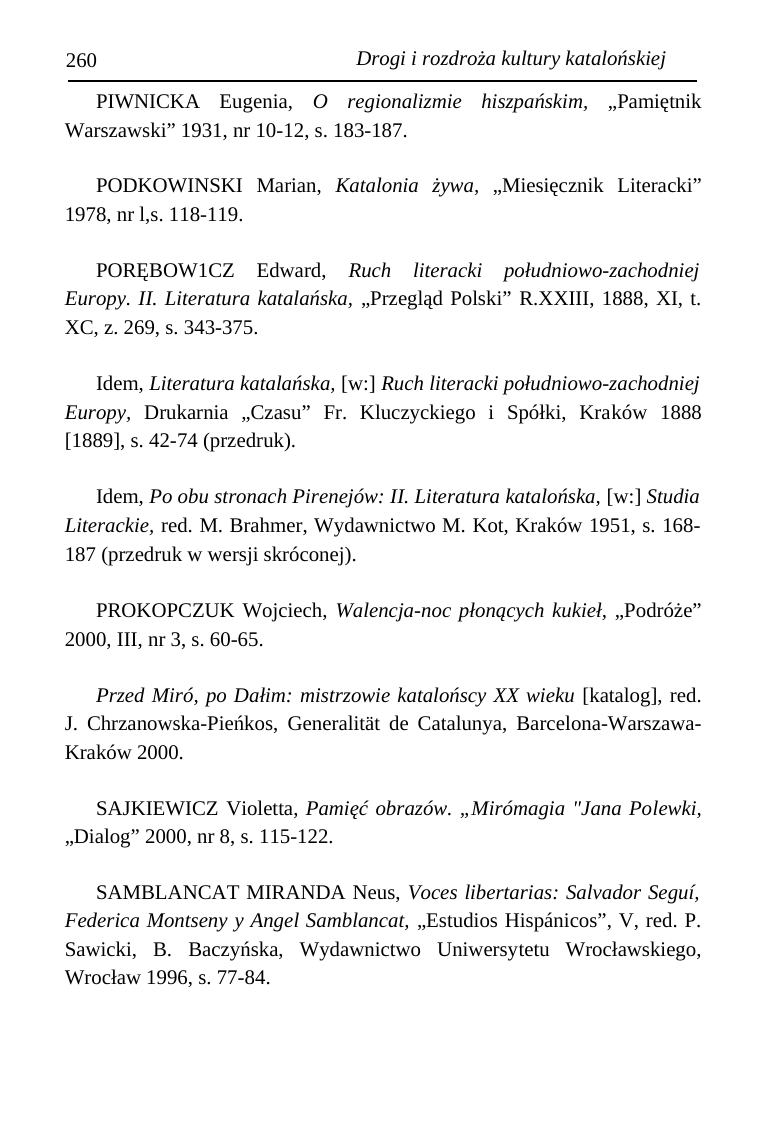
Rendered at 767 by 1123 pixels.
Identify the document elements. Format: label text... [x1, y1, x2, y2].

text PIWNICKA Eugenia, O regionalizmie hiszpańskim, „Pamiętnik Warszawski” 1931, nr 10-12, s. 183-187. [64, 89, 702, 142]
text 260 [66, 48, 106, 72]
text PROKOPCZUK Wojciech, Walencja-noc płonących kukieł, „Po­dróże” 2000, III, nr 3, s. 60-65. [64, 597, 702, 651]
text Idem, Po obu stronach Pirenejów: II. Literatura katalońska, [w:] Studia Literackie, red. M. Brahmer, Wydawnictwo M. Kot, Kraków 1951, s. 168-187 (przedruk w wersji skróconej). [64, 484, 702, 566]
text SAJKIEWICZ Violetta, Pamięć obrazów. „Mirómagia "Jana Po­lewki, „Dialog” 2000, nr 8, s. 115-122. [64, 795, 702, 848]
text Przed Miró, po Dałim: mistrzowie katalońscy XX wieku [katalog], red. J. Chrzanowska-Pieńkos, Generalität de Catalunya, Barce­lona-Warszawa-Kraków 2000. [64, 683, 702, 764]
text PODKOWINSKI Marian, Katalonia żywa, „Miesięcznik Litera­cki” 1978, nr l,s. 118-119. [64, 173, 702, 226]
text SAMBLANCAT MIRANDA Neus, Voces libertarias: Salvador Seguí, Federica Montseny y Angel Samblancat, „Estudios Hispáni­cos”, V, red. P. Sawicki, B. Baczyńska, Wydawnictwo Uniwersy­tetu Wrocławskiego, Wrocław 1996, s. 77-84. [64, 879, 702, 989]
text Drogi i rozdroża kultury katalońskiej [356, 46, 701, 70]
text PORĘBOW1CZ Edward, Ruch literacki południowo-zachodniej Europy. II. Literatura katalańska, „Przegląd Polski” R.XXIII, 1888, XI, t. XC, z. 269, s. 343-375. [64, 257, 702, 339]
text Idem, Literatura katalańska, [w:] Ruch literacki południowo-za­chodniej Europy, Drukarnia „Czasu” Fr. Kluczyckiego i Spółki, Kra­ków 1888 [1889], s. 42-74 (przedruk). [64, 371, 702, 452]
